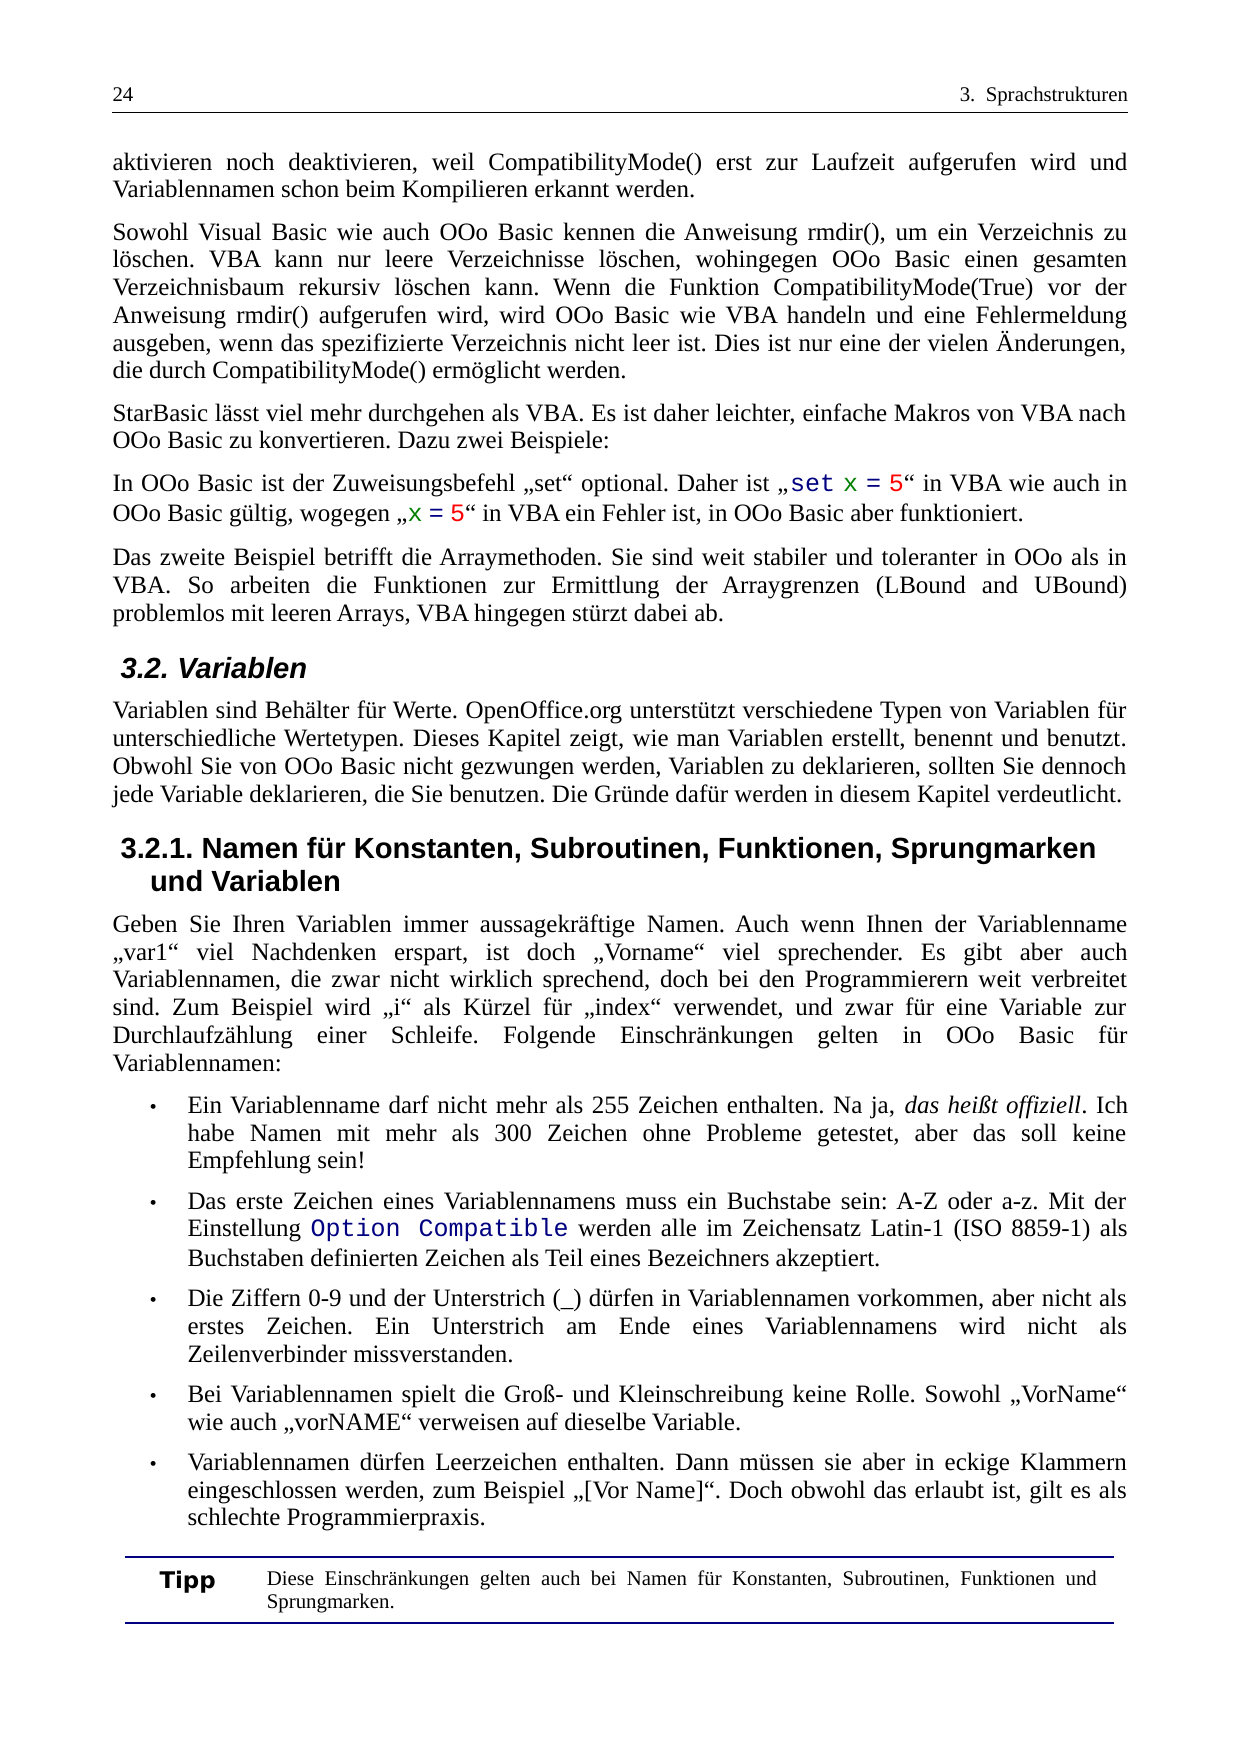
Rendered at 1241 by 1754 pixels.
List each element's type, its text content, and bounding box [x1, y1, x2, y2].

text StarBasic lässt viel mehr durchgehen als VBA. Es ist daher leichter, einfache Makros von VBA nach OOo Basic zu konvertieren. Dazu zwei Beispiele: [112, 399, 1128, 454]
list Die Ziffern 0-9 und der Unterstrich (_) dürfen in Variablennamen vorkommen, aber nicht als erstes Zeichen. Ein Unterstrich am Ende eines Variablennamens wird nicht als Zeilenverbinder missverstanden. [150, 1284, 1128, 1368]
subtitle Variablen [112, 652, 1128, 684]
text Geben Sie Ihren Variablen immer aussagekräftige Namen. Auch wenn Ihnen der Variablenname „var1“ viel Nachdenken erspart, ist doch „Vorname“ viel sprechender. Es gibt aber auch Variablennamen, die zwar nicht wirklich sprechend, doch bei den Programmierern weit verbreitet sind. Zum Beispiel wird „i“ als Kürzel für „index“ verwendet, und zwar für eine Variable zur Durchlaufzählung einer Schleife. Folgende Einschränkungen gelten in OOo Basic für Variablennamen: [112, 910, 1128, 1076]
subtitle Namen für Konstanten, Subroutinen, Funktionen, Sprungmarken und Variablen [112, 832, 1128, 898]
table_header Tipp [125, 1558, 250, 1622]
text Variablen sind Behälter für Werte. OpenOffice.org unterstützt verschiedene Typen von Variablen für unterschiedliche Wertetypen. Dieses Kapitel zeigt, wie man Variablen erstellt, benennt und benutzt. Obwohl Sie von OOo Basic nicht gezwungen werden, Variablen zu deklarieren, sollten Sie dennoch jede Variable deklarieren, die Sie benutzen. Die Gründe dafür werden in diesem Kapitel verdeutlicht. [112, 697, 1128, 807]
list Das erste Zeichen eines Variablennamens muss ein Buchstabe sein: A-Z oder a-z. Mit der Einstellung Option Compatible werden alle im Zeichensatz Latin-1 (ISO 8859-1) als Buchstaben definierten Zeichen als Teil eines Bezeichners akzeptiert. [150, 1187, 1128, 1272]
list Bei Variablennamen spielt die Groß- und Kleinschreibung keine Rolle. Sowohl „VorName“ wie auch „vorNAME“ verweisen auf dieselbe Variable. [150, 1380, 1128, 1436]
table_header Diese Einschränkungen gelten auch bei Namen für Konstanten, Subroutinen, Funktionen und Sprungmarken. [250, 1558, 1114, 1622]
list Variablennamen dürfen Leerzeichen enthalten. Dann müssen sie aber in eckige Klammern eingeschlossen werden, zum Beispiel „[Vor Name]“. Doch obwohl das erlaubt ist, gilt es als schlechte Programmierpraxis. [150, 1448, 1128, 1531]
text Das zweite Beispiel betrifft die Arraymethoden. Sie sind weit stabiler und toleranter in OOo als in VBA. So arbeiten die Funktionen zur Ermittlung der Arraygrenzen (LBound and UBound) problemlos mit leeren Arrays, VBA hingegen stürzt dabei ab. [112, 543, 1128, 627]
text Sowohl Visual Basic wie auch OOo Basic kennen die Anweisung rmdir(), um ein Verzeichnis zu löschen. VBA kann nur leere Verzeichnisse löschen, wohingegen OOo Basic einen gesamten Verzeichnisbaum rekursiv löschen kann. Wenn die Funktion CompatibilityMode(True) vor der Anweisung rmdir() aufgerufen wird, wird OOo Basic wie VBA handeln und eine Fehlermeldung ausgeben, wenn das spezifizierte Verzeichnis nicht leer ist. Dies ist nur eine der vielen Änderungen, die durch CompatibilityMode() ermöglicht werden. [112, 218, 1128, 384]
list Ein Variablenname darf nicht mehr als 255 Zeichen enthalten. Na ja, das heißt offiziell. Ich habe Namen mit mehr als 300 Zeichen ohne Probleme getestet, aber das soll keine Empfehlung sein! [150, 1091, 1128, 1174]
text In OOo Basic ist der Zuweisungsbefehl „set“ optional. Daher ist „set x = 5“ in VBA wie auch in OOo Basic gültig, wogegen „x = 5“ in VBA ein Fehler ist, in OOo Basic aber funktioniert. [112, 469, 1128, 529]
text aktivieren noch deaktivieren, weil CompatibilityMode() erst zur Laufzeit aufgerufen wird und Variablennamen schon beim Kompilieren erkannt werden. [112, 148, 1128, 203]
